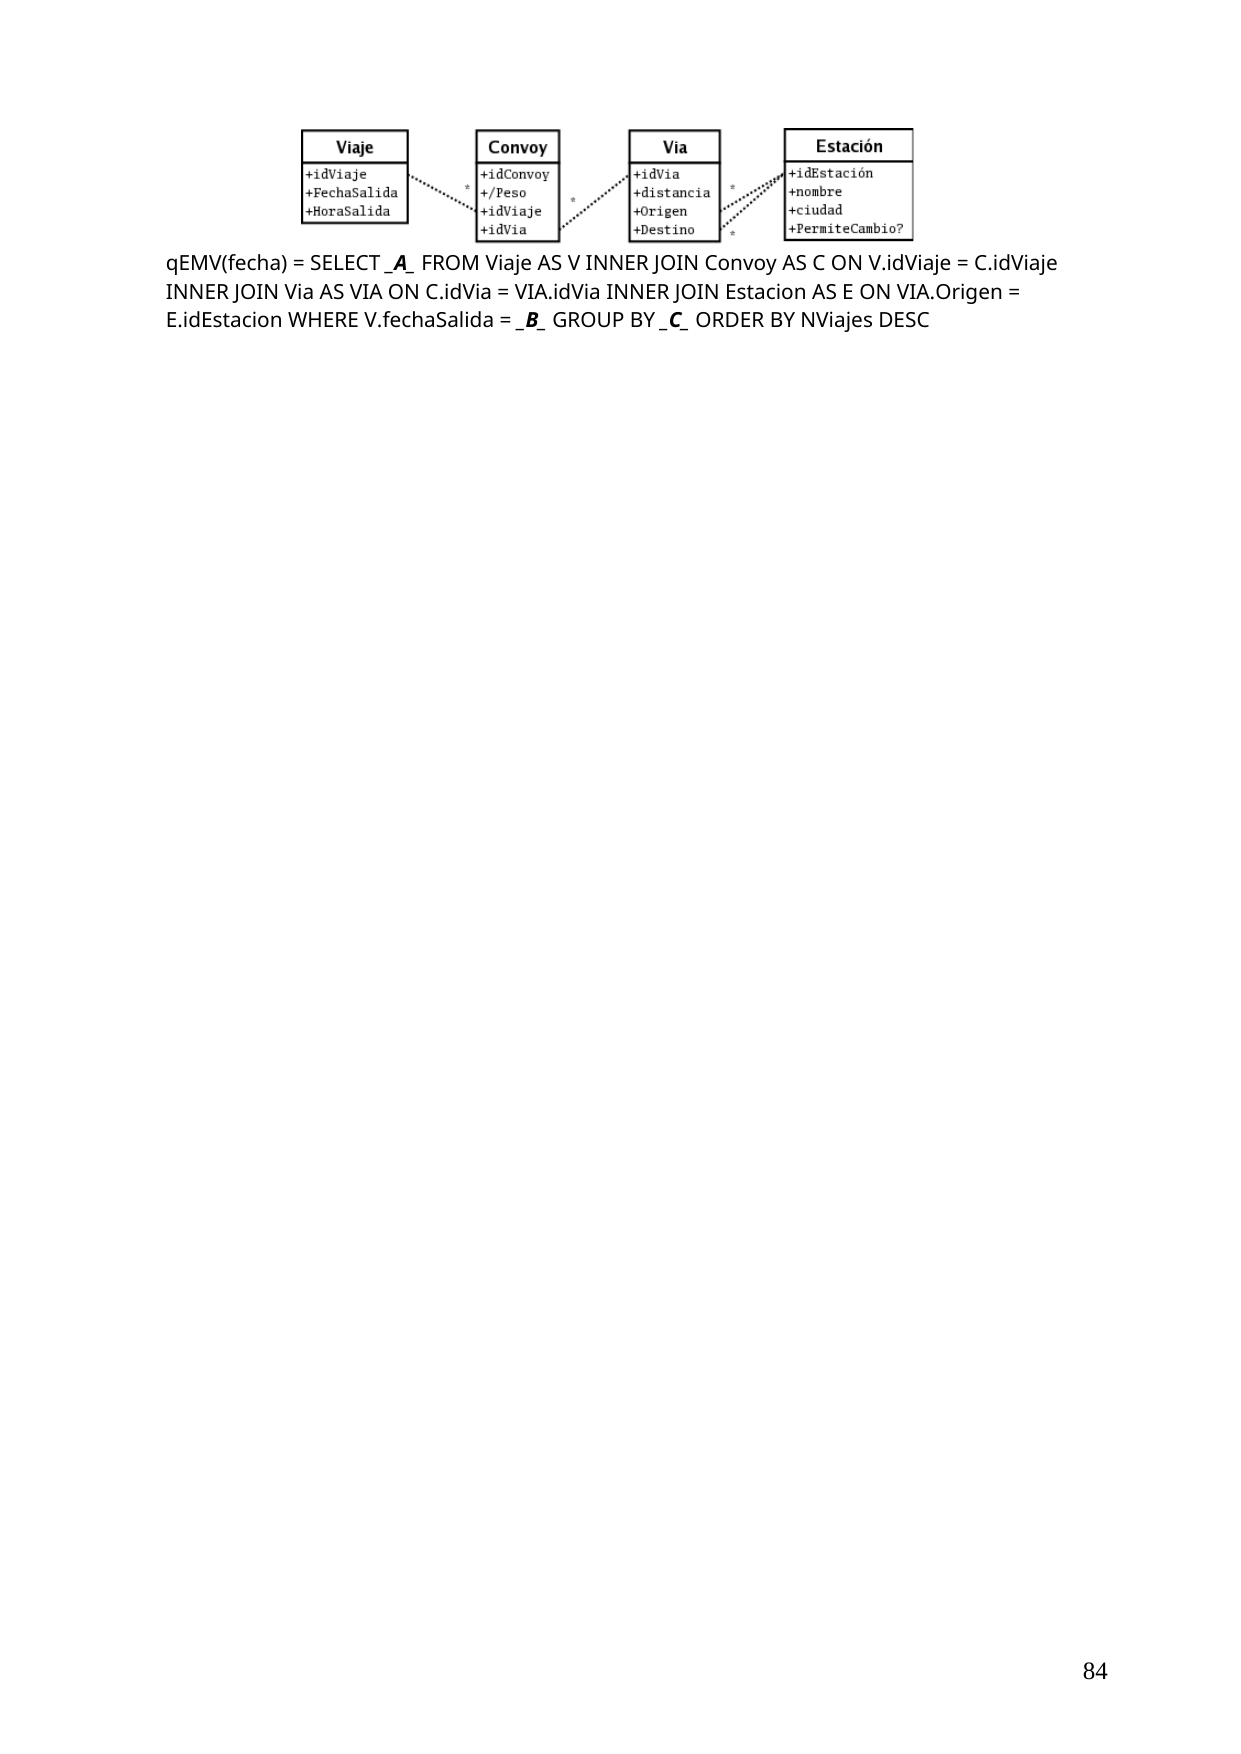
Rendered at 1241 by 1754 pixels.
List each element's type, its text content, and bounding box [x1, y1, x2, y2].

text qEMV(fecha) = SELECT _A_ FROM Viaje AS V INNER JOIN Convoy AS C ON V.idViaje = C.idViaje INNER JOIN Via AS VIA ON C.idVia = VIA.idVia INNER JOIN Estacion AS E ON VIA.Origen = E.idEstacion WHERE V.fechaSalida = _B_ GROUP BY _C_ ORDER BY NViajes DESC [166, 247, 1108, 334]
picture [301, 128, 914, 247]
